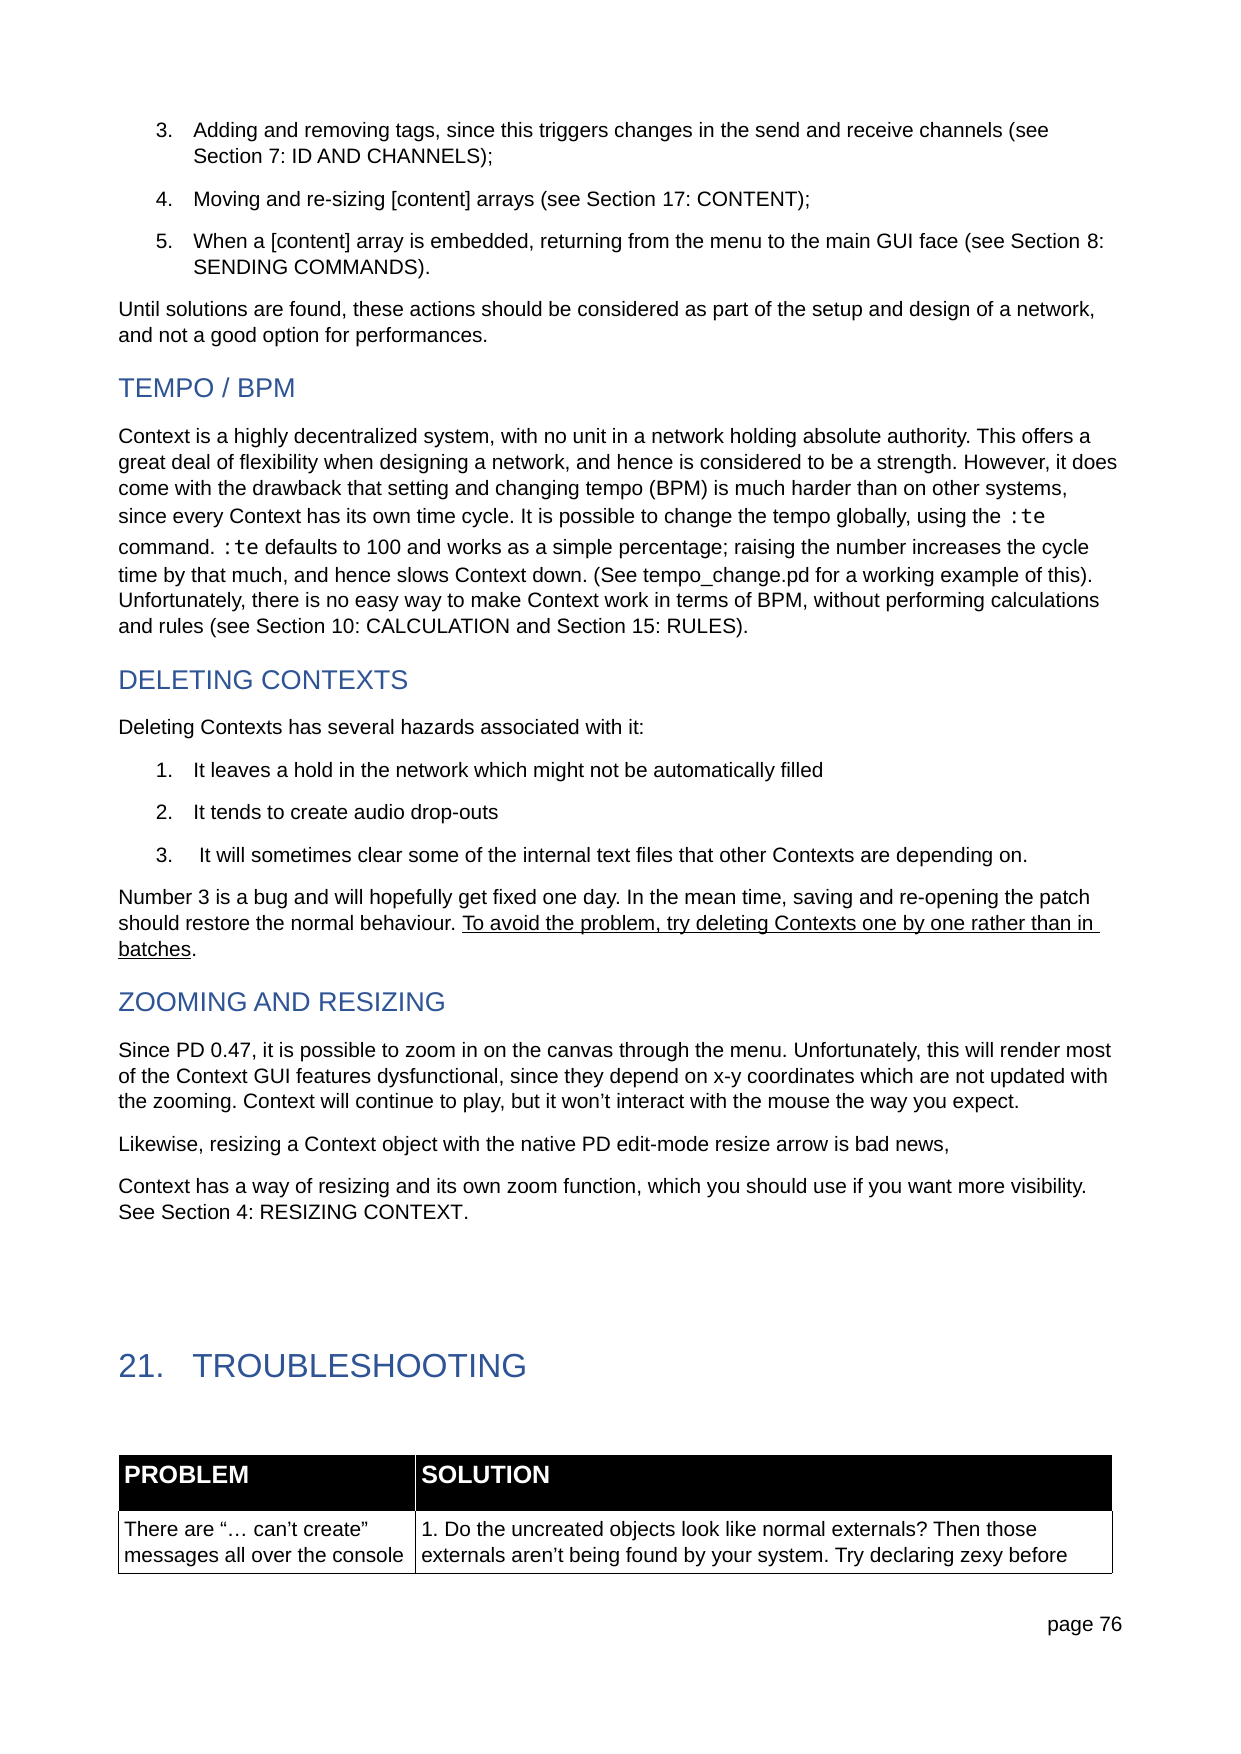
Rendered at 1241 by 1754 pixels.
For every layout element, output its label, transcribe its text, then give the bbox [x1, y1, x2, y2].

table_cell 1. Do the uncreated objects look like normal externals? Then those externals aren’t being found by your system. Try declaring zexy before [416, 1512, 1112, 1572]
text Since PD 0.47, it is possible to zoom in on the canvas through the menu. Unfortunately, this will render most of the Context GUI features dysfunctional, since they depend on x-y coordinates which are not updated with the zooming. Context will continue to play, but it won’t interact with the mouse the way you expect. [118, 1038, 1122, 1113]
table_cell There are “… can’t create” messages all over the console [119, 1512, 415, 1572]
list It will sometimes clear some of the internal text files that other Contexts are depending on. [156, 843, 1122, 867]
list Moving and re-sizing [content] arrays (see Section 17: CONTENT); [156, 186, 1122, 210]
subtitle DELETING CONTEXTS [118, 664, 1122, 695]
subtitle TEMPO / BPM [118, 372, 1122, 403]
list It leaves a hold in the network which might not be automatically filled [156, 758, 1122, 782]
text Number 3 is a bug and will hopefully get fixed one day. In the mean time, saving and re-opening the patch should restore the normal behaviour. To avoid the problem, try deleting Contexts one by one rather than in batches. [118, 885, 1122, 961]
list It tends to create audio drop-outs [156, 800, 1122, 824]
table_header SOLUTION [416, 1455, 1112, 1511]
text Context has a way of resizing and its own zoom function, which you should use if you want more visibility. See Section 4: RESIZING CONTEXT. [118, 1174, 1122, 1224]
text Until solutions are found, these actions should be considered as part of the setup and design of a network, and not a good option for performances. [118, 297, 1122, 347]
text Likewise, resizing a Context object with the native PD edit-mode resize arrow is bad news, [118, 1132, 1122, 1156]
list Adding and removing tags, since this triggers changes in the send and receive channels (see Section 7: ID AND CHANNELS); [156, 118, 1122, 168]
table_header PROBLEM [119, 1455, 415, 1511]
subtitle ZOOMING AND RESIZING [118, 986, 1122, 1017]
list When a [content] array is embedded, returning from the menu to the main GUI face (see Section 8: SENDING COMMANDS). [156, 229, 1122, 278]
text Context is a highly decentralized system, with no unit in a network holding absolute authority. This offers a great deal of flexibility when designing a network, and hence is considered to be a strength. However, it does come with the drawback that setting and changing tempo (BPM) is much harder than on other systems, since every Context has its own time cycle. It is possible to change the tempo globally, using the :te command. :te defaults to 100 and works as a simple percentage; raising the number increases the cycle time by that much, and hence slows Context down. (See tempo_change.pd for a working example of this). Unfortunately, there is no easy way to make Context work in terms of BPM, without performing calculations and rules (see Section 10: CALCULATION and Section 15: RULES). [118, 424, 1122, 638]
text Deleting Contexts has several hazards associated with it: [118, 715, 1122, 739]
subtitle TROUBLESHOOTING [118, 1346, 1122, 1385]
